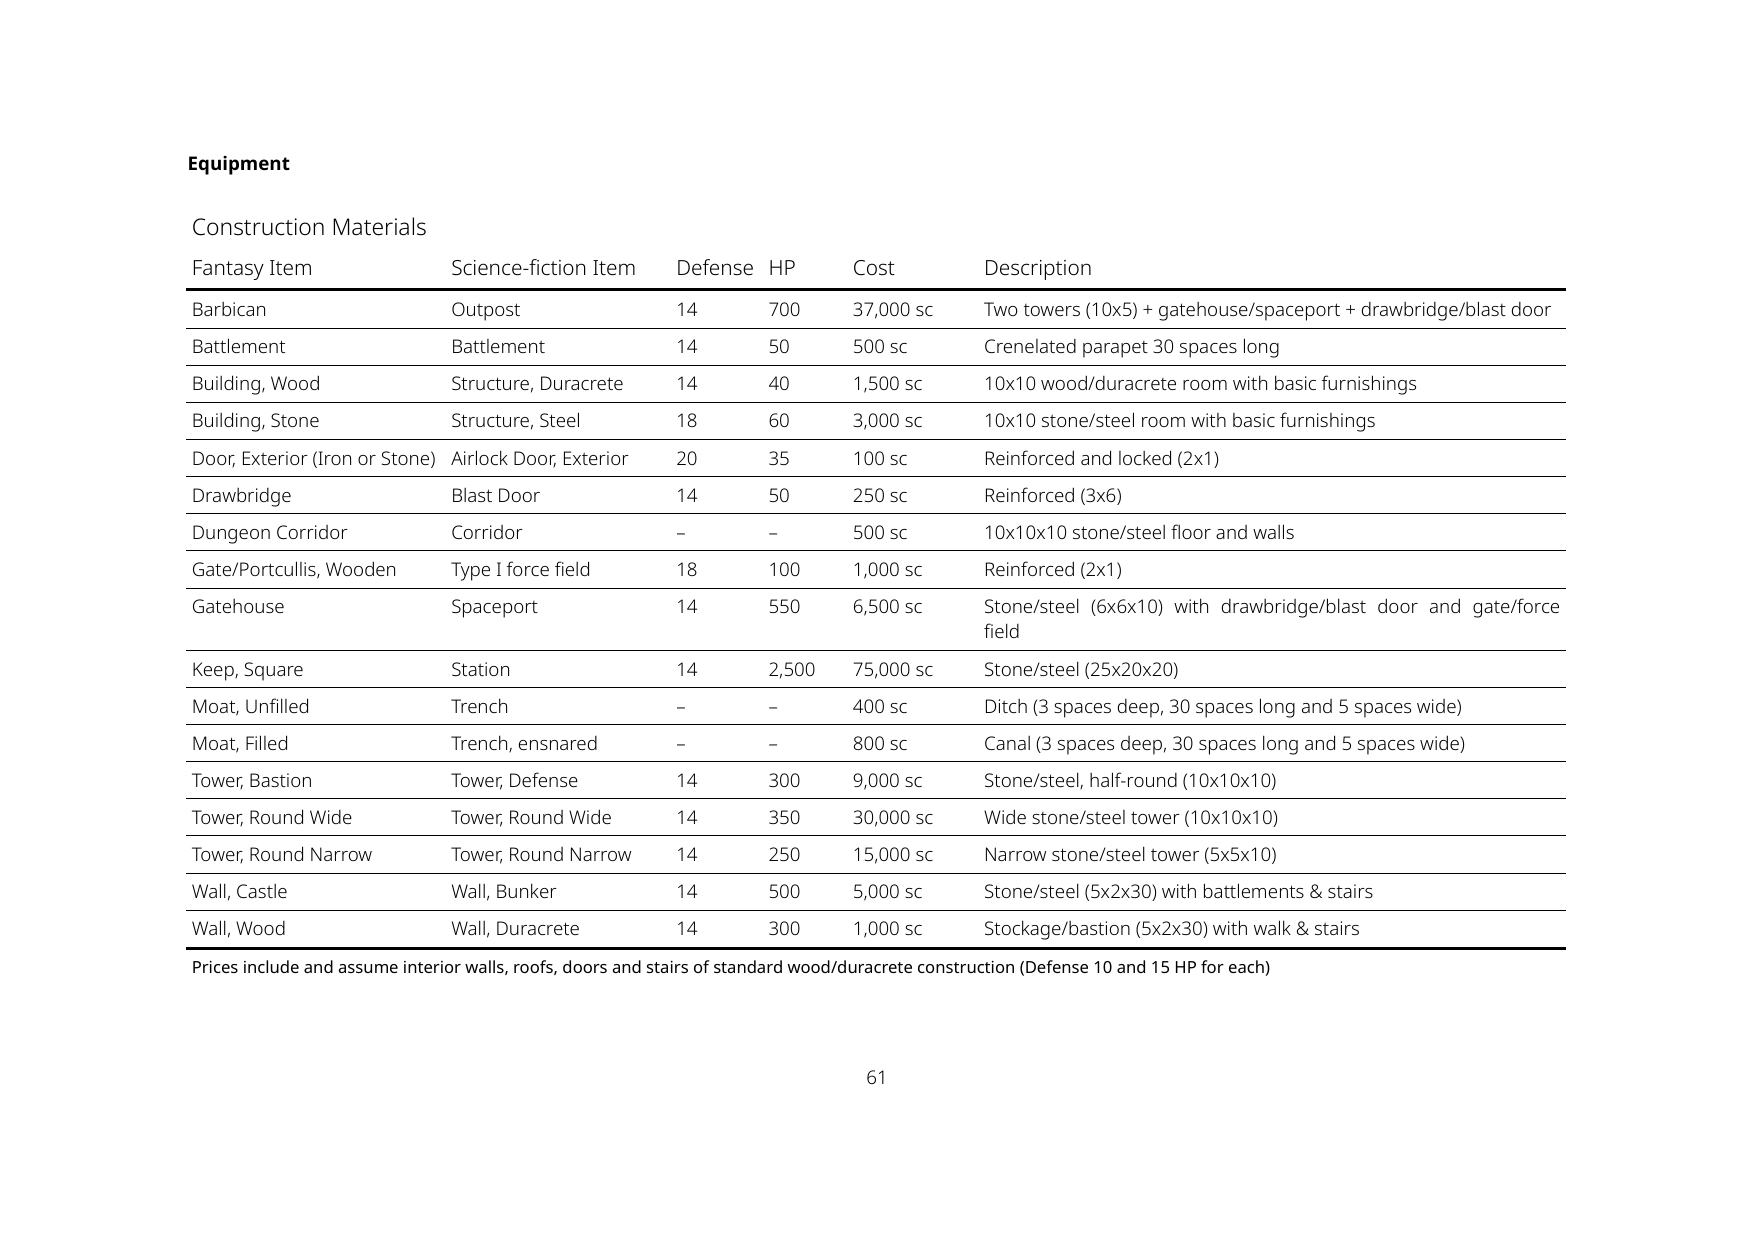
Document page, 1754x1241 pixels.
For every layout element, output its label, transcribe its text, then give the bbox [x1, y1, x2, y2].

table_cell 1,000 sc [847, 551, 978, 587]
table_cell 35 [763, 440, 847, 476]
table_cell 500 sc [847, 514, 978, 550]
table_cell Reinforced (3x6) [978, 477, 1566, 513]
table_cell 350 [763, 799, 847, 835]
table_cell 5,000 sc [847, 874, 978, 909]
table_cell 700 [763, 291, 847, 328]
table_cell Stone/steel, half-round (10x10x10) [978, 762, 1566, 798]
table_cell 6,500 sc [847, 589, 978, 650]
table_cell Corridor [445, 514, 670, 550]
table_cell Type I force field [445, 551, 670, 587]
table_cell 2,500 [763, 651, 847, 687]
table_cell Building, Stone [186, 403, 445, 439]
table_cell Wall, Castle [186, 874, 445, 909]
table_cell HP [763, 248, 847, 288]
table_cell Defense [670, 248, 762, 288]
table_cell Wall, Wood [186, 911, 445, 947]
table_cell 550 [763, 589, 847, 650]
table_cell Trench [445, 688, 670, 724]
table_cell Fantasy Item [186, 248, 445, 288]
table_cell 18 [670, 551, 762, 587]
table_cell 14 [670, 836, 762, 872]
table_cell 14 [670, 366, 762, 402]
table_cell 14 [670, 589, 762, 650]
table_cell Moat, Unfilled [186, 688, 445, 724]
table_cell 40 [763, 366, 847, 402]
table_cell 15,000 sc [847, 836, 978, 872]
table_cell 20 [670, 440, 762, 476]
table_cell Airlock Door, Exterior [445, 440, 670, 476]
table_cell Reinforced (2x1) [978, 551, 1566, 587]
table_cell 14 [670, 911, 762, 947]
table_cell 500 [763, 874, 847, 909]
table_cell Stone/steel (5x2x30) with battlements & stairs [978, 874, 1566, 909]
table_cell 75,000 sc [847, 651, 978, 687]
table_cell Door, Exterior (Iron or Stone) [186, 440, 445, 476]
table_cell Tower, Bastion [186, 762, 445, 798]
table_cell 10x10 stone/steel room with basic furnishings [978, 403, 1566, 439]
table_cell 60 [763, 403, 847, 439]
table_cell Reinforced and locked (2x1) [978, 440, 1566, 476]
table_cell Dungeon Corridor [186, 514, 445, 550]
table_cell 9,000 sc [847, 762, 978, 798]
table_cell Science-fiction Item [445, 248, 670, 288]
table_cell Prices include and assume interior walls, roofs, doors and stairs of standard wood/duracrete construction (Defense 10 and 15 HP for each) [186, 950, 1566, 984]
table_cell Narrow stone/steel tower (5x5x10) [978, 836, 1566, 872]
table_cell 300 [763, 911, 847, 947]
table_cell Tower, Round Wide [186, 799, 445, 835]
table_cell Wall, Duracrete [445, 911, 670, 947]
table_cell Station [445, 651, 670, 687]
table_cell Description [978, 248, 1566, 288]
table_cell Battlement [445, 329, 670, 365]
table_cell 800 sc [847, 725, 978, 761]
table_cell 100 sc [847, 440, 978, 476]
table_cell 14 [670, 799, 762, 835]
table_cell Drawbridge [186, 477, 445, 513]
table_cell Keep, Square [186, 651, 445, 687]
table_cell 50 [763, 329, 847, 365]
table_cell 10x10 wood/duracrete room with basic furnishings [978, 366, 1566, 402]
table_cell Tower, Round Narrow [186, 836, 445, 872]
table_cell 30,000 sc [847, 799, 978, 835]
table_cell Crenelated parapet 30 spaces long [978, 329, 1566, 365]
table_cell Gate/Portcullis, Wooden [186, 551, 445, 587]
table_cell – [670, 688, 762, 724]
table_cell 1,500 sc [847, 366, 978, 402]
table_cell Tower, Round Narrow [445, 836, 670, 872]
table_cell – [670, 725, 762, 761]
table_cell Stockage/bastion (5x2x30) with walk & stairs [978, 911, 1566, 947]
table_cell 300 [763, 762, 847, 798]
table_cell Wall, Bunker [445, 874, 670, 909]
table_cell Battlement [186, 329, 445, 365]
table_cell Tower, Defense [445, 762, 670, 798]
table_cell Blast Door [445, 477, 670, 513]
table_cell 1,000 sc [847, 911, 978, 947]
table_cell Tower, Round Wide [445, 799, 670, 835]
table_cell – [763, 514, 847, 550]
table_cell Gatehouse [186, 589, 445, 650]
table_cell Stone/steel (6x6x10) with drawbridge/blast door and gate/force field [978, 589, 1566, 650]
table_cell 18 [670, 403, 762, 439]
table_cell – [763, 725, 847, 761]
table_cell Two towers (10x5) + gatehouse/spaceport + drawbridge/blast door [978, 291, 1566, 328]
table_cell – [670, 514, 762, 550]
table_cell Trench, ensnared [445, 725, 670, 761]
table_cell 14 [670, 291, 762, 328]
table_cell 250 sc [847, 477, 978, 513]
table_cell Spaceport [445, 589, 670, 650]
table_cell 37,000 sc [847, 291, 978, 328]
table_cell 14 [670, 651, 762, 687]
table_cell 50 [763, 477, 847, 513]
table_cell 14 [670, 329, 762, 365]
table_cell 14 [670, 874, 762, 909]
table_cell Structure, Steel [445, 403, 670, 439]
table_cell 3,000 sc [847, 403, 978, 439]
table_cell Moat, Filled [186, 725, 445, 761]
table_cell 400 sc [847, 688, 978, 724]
table_cell Stone/steel (25x20x20) [978, 651, 1566, 687]
table_cell 14 [670, 762, 762, 798]
table_cell 250 [763, 836, 847, 872]
table_cell 500 sc [847, 329, 978, 365]
table_cell Building, Wood [186, 366, 445, 402]
table_cell Ditch (3 spaces deep, 30 spaces long and 5 spaces wide) [978, 688, 1566, 724]
table_header Construction Materials [186, 205, 1566, 248]
table_cell 14 [670, 477, 762, 513]
table_cell Wide stone/steel tower (10x10x10) [978, 799, 1566, 835]
table_cell Structure, Duracrete [445, 366, 670, 402]
table_cell Outpost [445, 291, 670, 328]
table_cell Canal (3 spaces deep, 30 spaces long and 5 spaces wide) [978, 725, 1566, 761]
table_cell Barbican [186, 291, 445, 328]
table_cell – [763, 688, 847, 724]
table_cell Cost [847, 248, 978, 288]
table_cell 10x10x10 stone/steel floor and walls [978, 514, 1566, 550]
table_cell 100 [763, 551, 847, 587]
